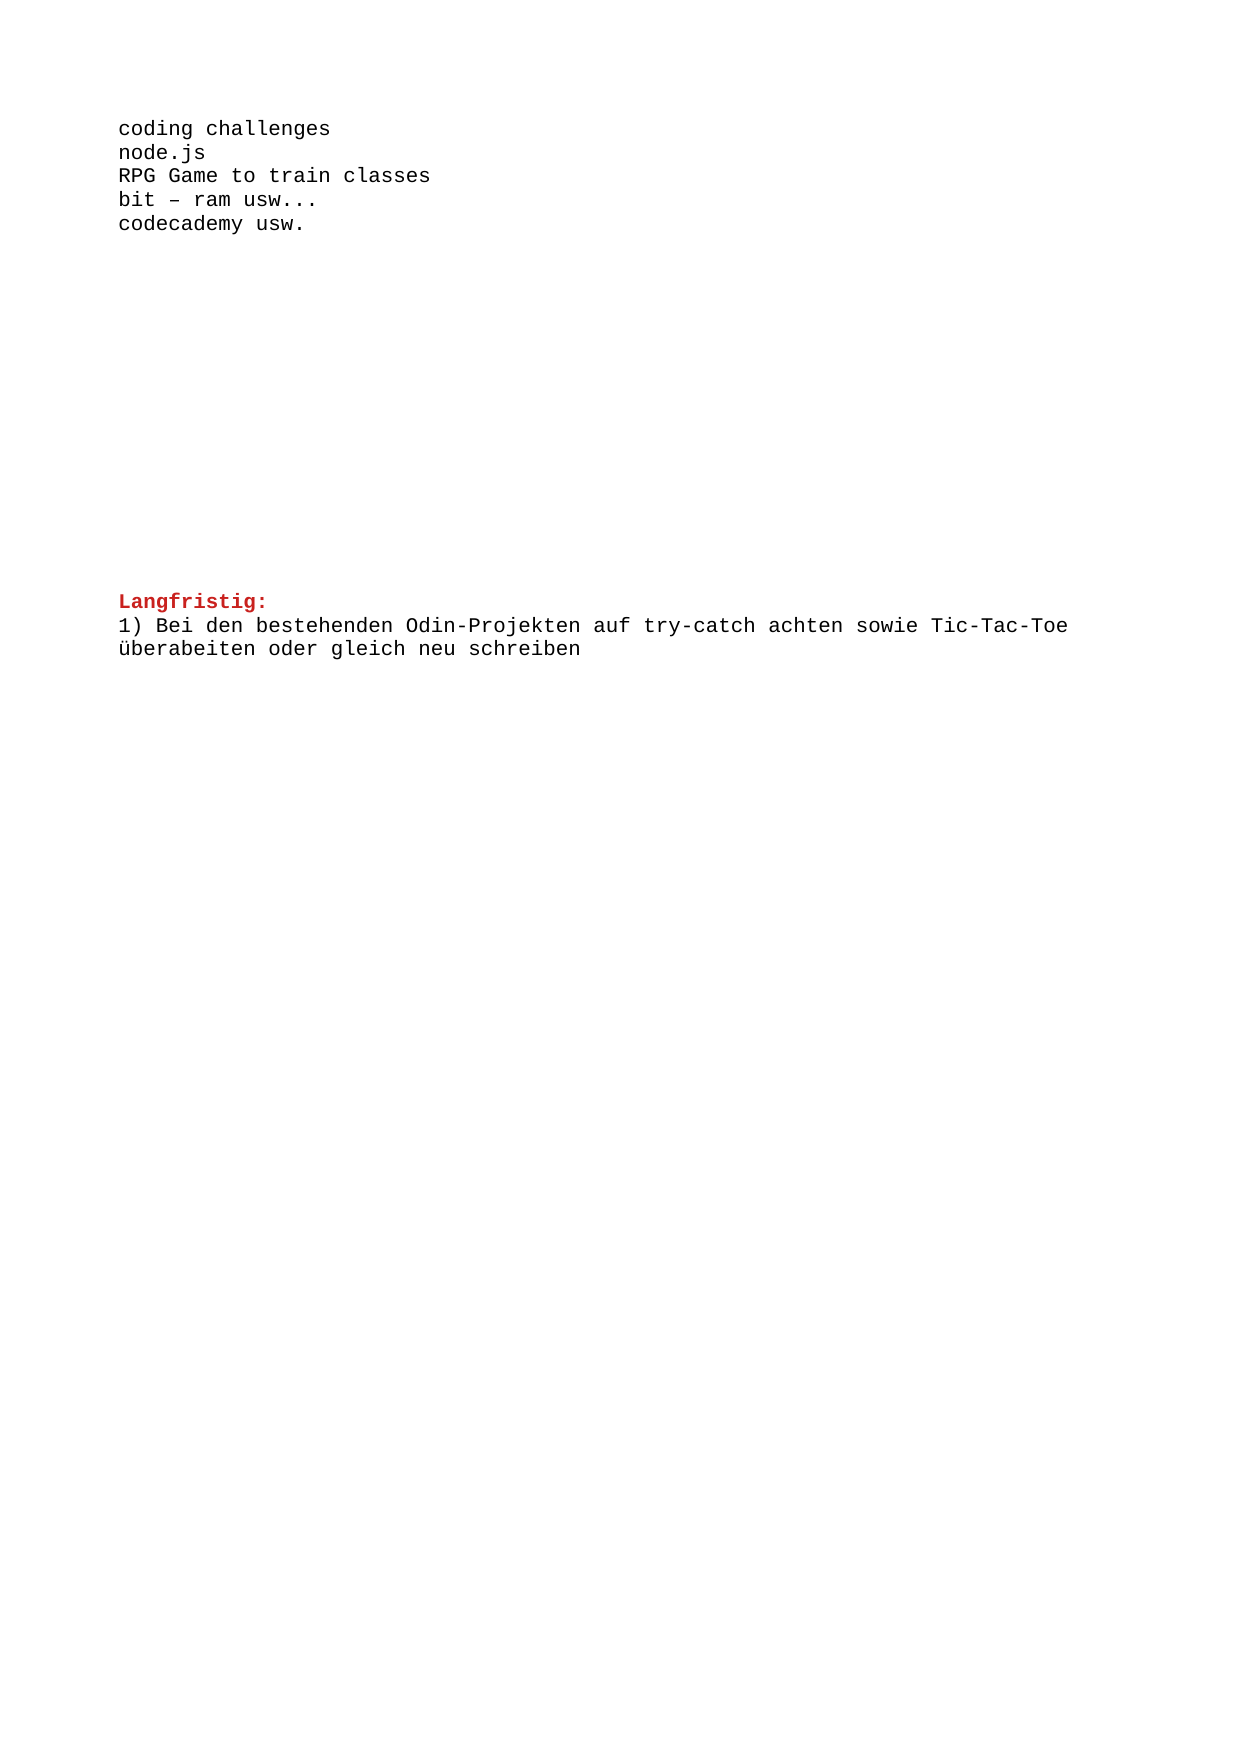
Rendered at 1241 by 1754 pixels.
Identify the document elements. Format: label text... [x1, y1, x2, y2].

text node.js [118, 142, 1122, 165]
text codecademy usw. [118, 213, 1122, 236]
text RPG Game to train classes [118, 165, 1122, 189]
text Langfristig: [118, 591, 1122, 615]
text 1) Bei den bestehenden Odin-Projekten auf try-catch achten sowie Tic-Tac-Toe überabeiten oder gleich neu schreiben [118, 615, 1122, 662]
text coding challenges [118, 118, 1122, 142]
text bit – ram usw... [118, 189, 1122, 213]
